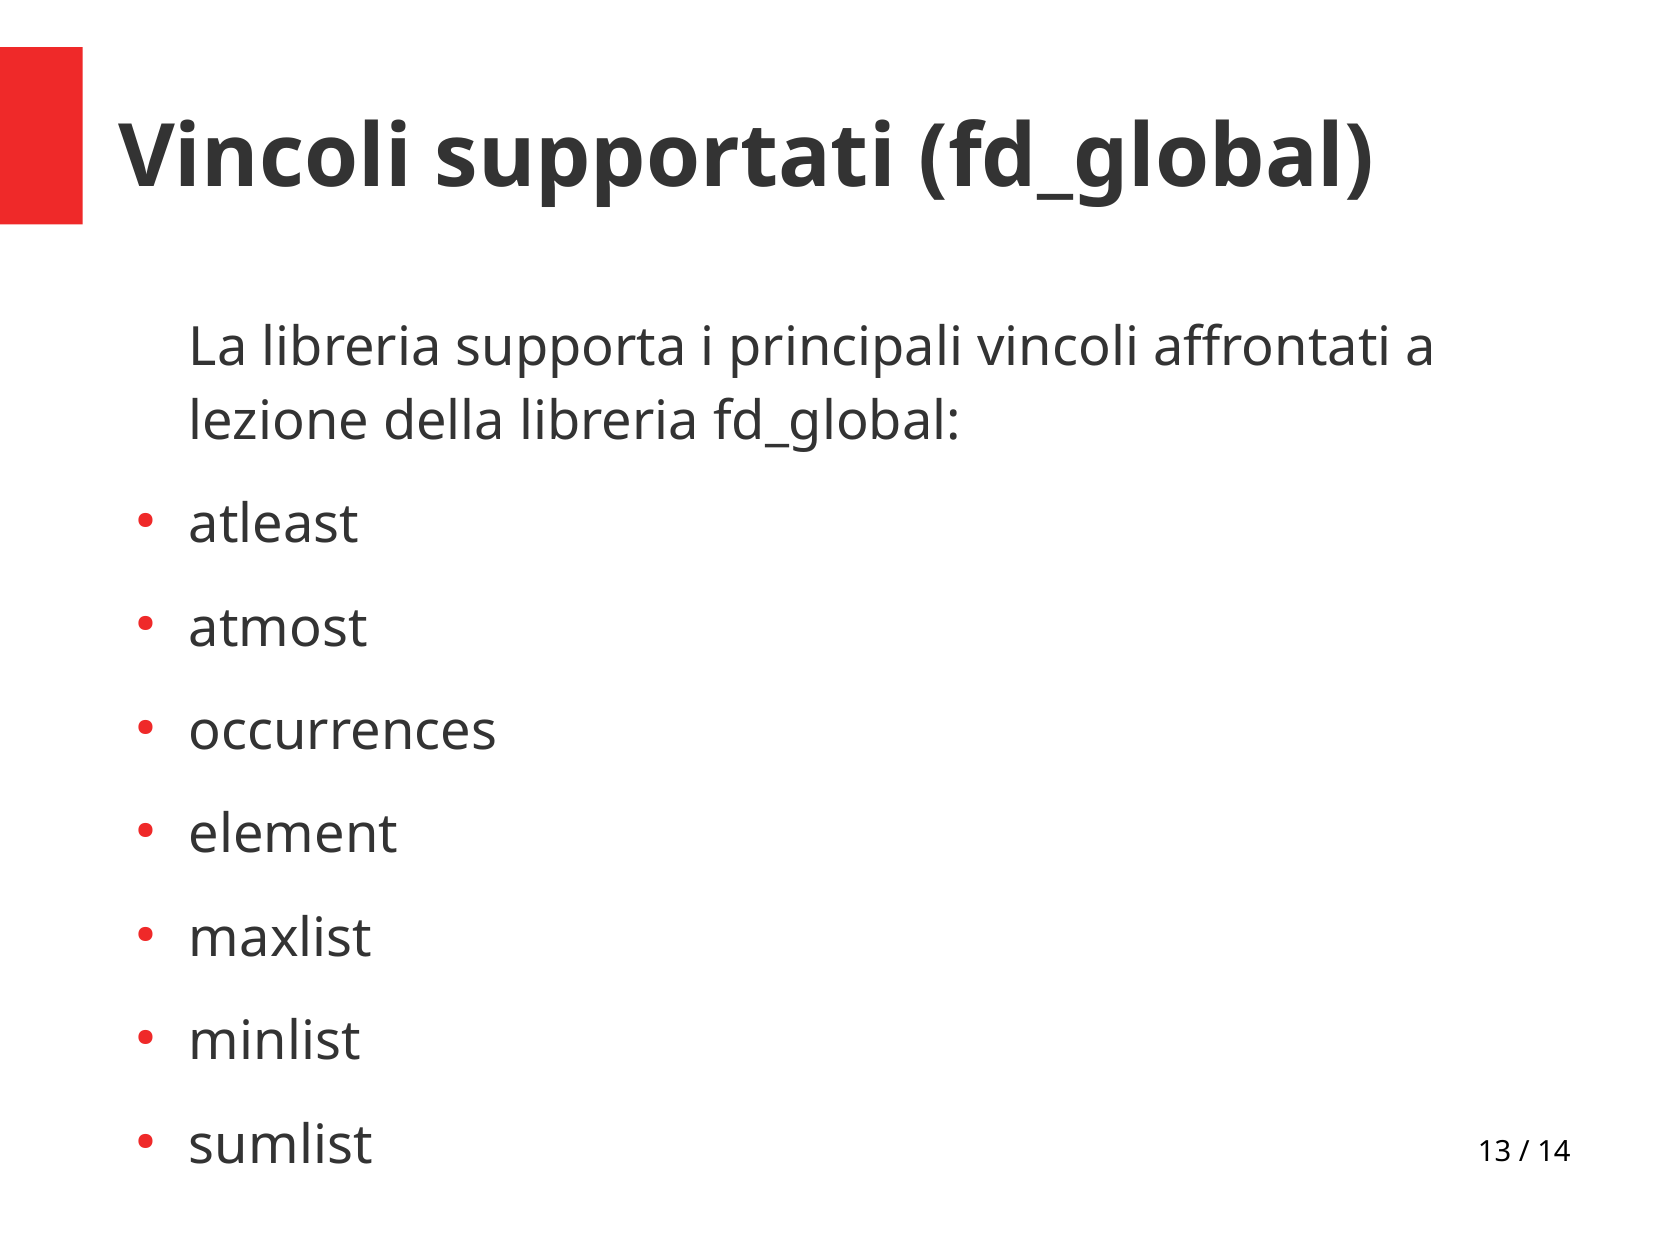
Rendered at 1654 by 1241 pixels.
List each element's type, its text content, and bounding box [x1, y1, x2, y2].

title Vincoli supportati (fd_global) [118, 49, 1571, 257]
list La libreria supporta i principali vincoli affrontati a lezione della libreria fd_global: atleast atmost occurrences element maxlist minlist sumlist [118, 307, 1536, 1027]
